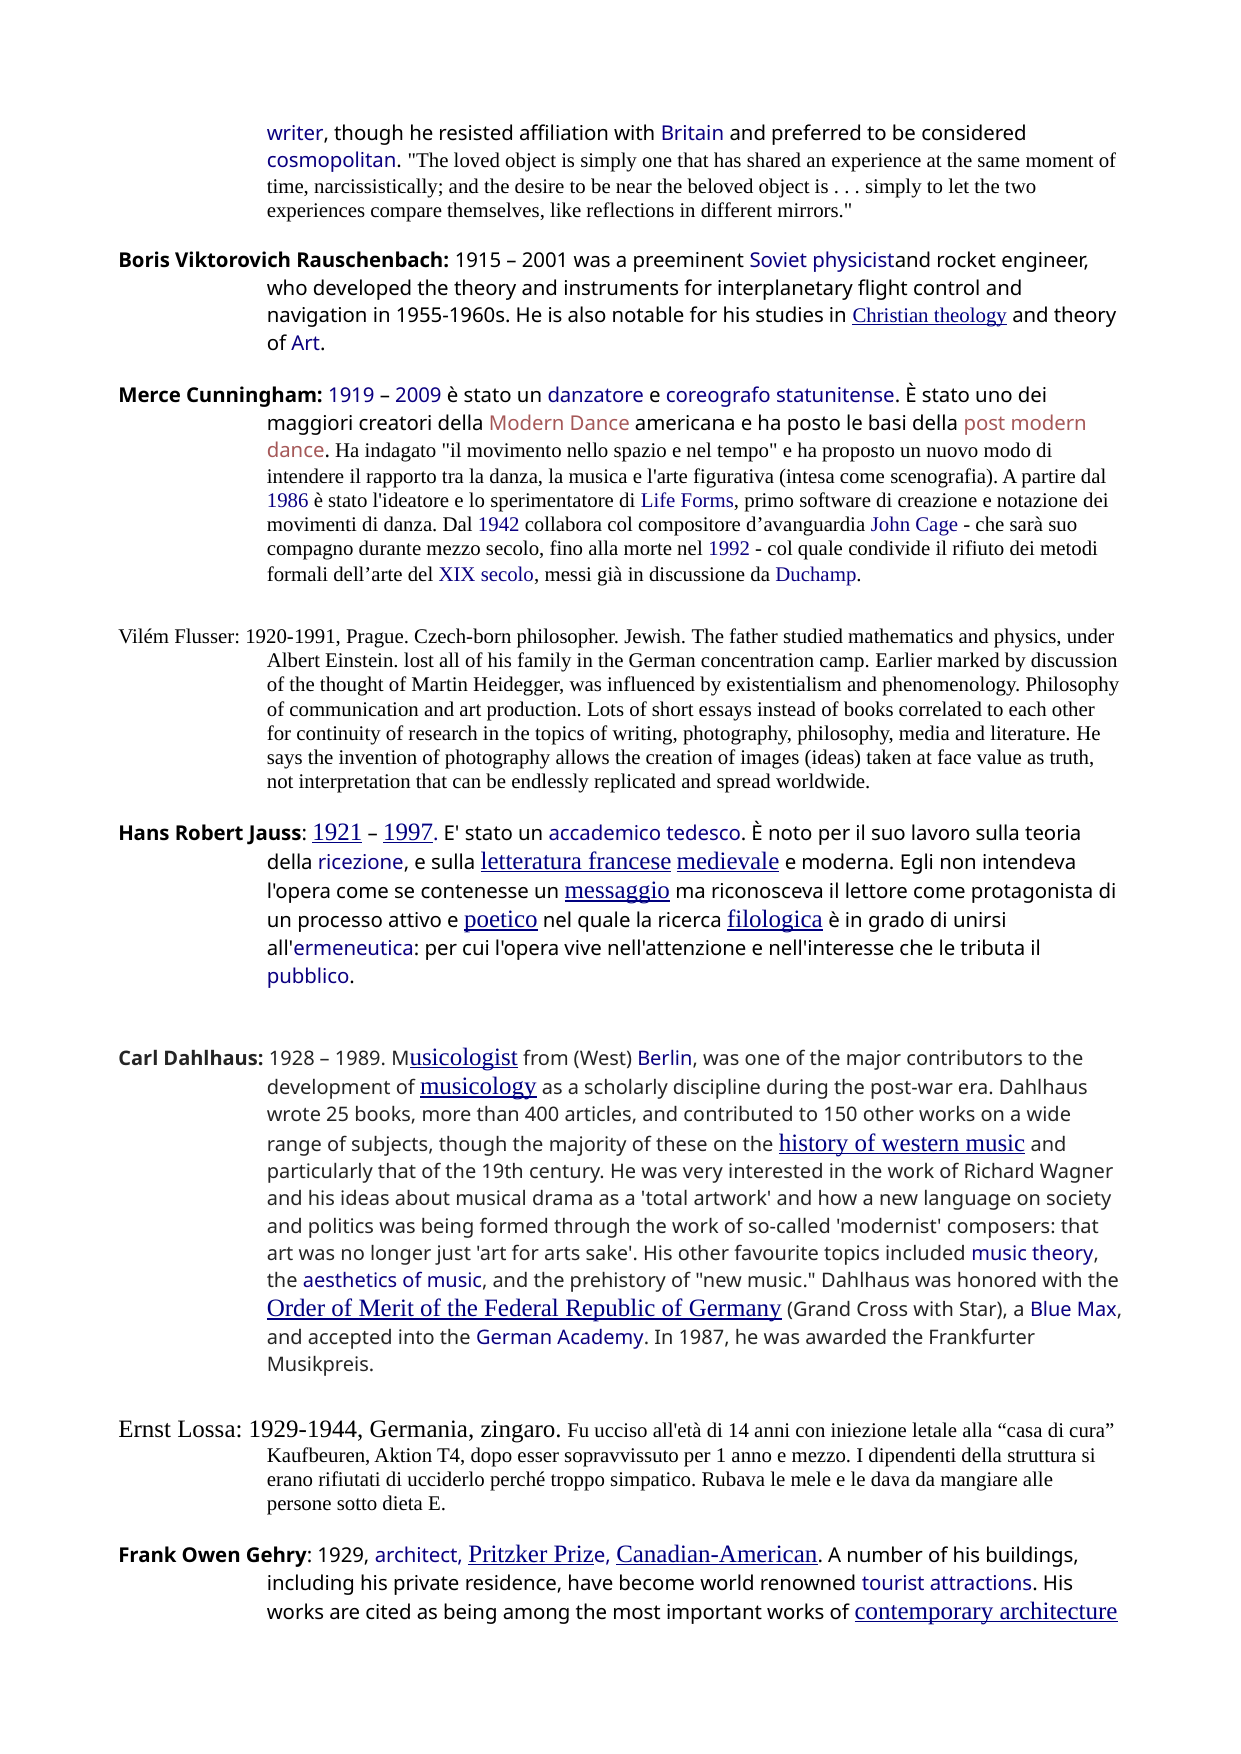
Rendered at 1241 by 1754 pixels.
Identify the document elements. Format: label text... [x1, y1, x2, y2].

text Ernst Lossa: 1929-1944, Germania, zingaro. Fu ucciso all'età di 14 anni con iniezione letale alla “casa di cura” Kaufbeuren, Aktion T4, dopo esser sopravvissuto per 1 anno e mezzo. I dipendenti della struttura si erano rifiutati di ucciderlo perché troppo simpatico. Rubava le mele e le dava da mangiare alle persone sotto dieta E. [118, 1414, 1122, 1515]
text writer, though he resisted affiliation with Britain and preferred to be considered cosmopolitan. "The loved object is simply one that has shared an experience at the same moment of time, narcissistically; and the desire to be near the beloved object is . . . simply to let the two experiences compare themselves, like reflections in different mirrors." [118, 118, 1122, 222]
text Vilém Flusser: 1920-1991, Prague. Czech-born philosopher. Jewish. The father studied mathematics and physics, under Albert Einstein. lost all of his family in the German concentration camp. Earlier marked by discussion of the thought of Martin Heidegger, was influenced by existentialism and phenomenology. Philosophy of communication and art production. Lots of short essays instead of books correlated to each other for continuity of research in the topics of writing, photography, philosophy, media and literature. He says the invention of photography allows the creation of images (ideas) taken at face value as truth, not interpretation that can be endlessly replicated and spread worldwide. [118, 624, 1122, 793]
text Carl Dahlhaus: 1928 – 1989. Musicologist from (West) Berlin, was one of the major contributors to the development of musicology as a scholarly discipline during the post-war era. Dahlhaus wrote 25 books, more than 400 articles, and contributed to 150 other works on a wide range of subjects, though the majority of these on the history of western music and particularly that of the 19th century. He was very interested in the work of Richard Wagner and his ideas about musical drama as a 'total artwork' and how a new language on society and politics was being formed through the work of so-called 'modernist' composers: that art was no longer just 'art for arts sake'. His other favourite topics included music theory, the aesthetics of music, and the prehistory of "new music." Dahlhaus was honored with the Order of Merit of the Federal Republic of Germany (Grand Cross with Star), a Blue Max, and accepted into the German Academy. In 1987, he was awarded the Frankfurter Musikpreis. [118, 1042, 1122, 1377]
text Boris Viktorovich Rauschenbach: 1915 – 2001 was a preeminent Soviet physicistand rocket engineer, who developed the theory and instruments for interplanetary flight control and navigation in 1955-1960s. He is also notable for his studies in Christian theology and theory of Art. [118, 246, 1122, 357]
text Hans Robert Jauss: 1921 – 1997. E' stato un accademico tedesco. È noto per il suo lavoro sulla teoria della ricezione, e sulla letteratura francese medievale e moderna. Egli non intendeva l'opera come se contenesse un messaggio ma riconosceva il lettore come protagonista di un processo attivo e poetico nel quale la ricerca filologica è in grado di unirsi all'ermeneutica: per cui l'opera vive nell'attenzione e nell'interesse che le tributa il pubblico. [118, 817, 1122, 989]
text Merce Cunningham: 1919 – 2009 è stato un danzatore e coreografo statunitense. È stato uno dei maggiori creatori della Modern Dance americana e ha posto le basi della post modern dance. Ha indagato "il movimento nello spazio e nel tempo" e ha proposto un nuovo modo di intendere il rapporto tra la danza, la musica e l'arte figurativa (intesa come scenografia). A partire dal 1986 è stato l'ideatore e lo sperimentatore di Life Forms, primo software di creazione e notazione dei movimenti di danza. Dal 1942 collabora col compositore d’avanguardia John Cage - che sarà suo compagno durante mezzo secolo, fino alla morte nel 1992 - col quale condivide il rifiuto dei metodi formali dell’arte del XIX secolo, messi già in discussione da Duchamp. [118, 381, 1122, 588]
text Frank Owen Gehry: 1929, architect, Pritzker Prize, Canadian-American. A number of his buildings, including his private residence, have become world renowned tourist attractions. His works are cited as being among the most important works of contemporary architecture [118, 1539, 1122, 1625]
